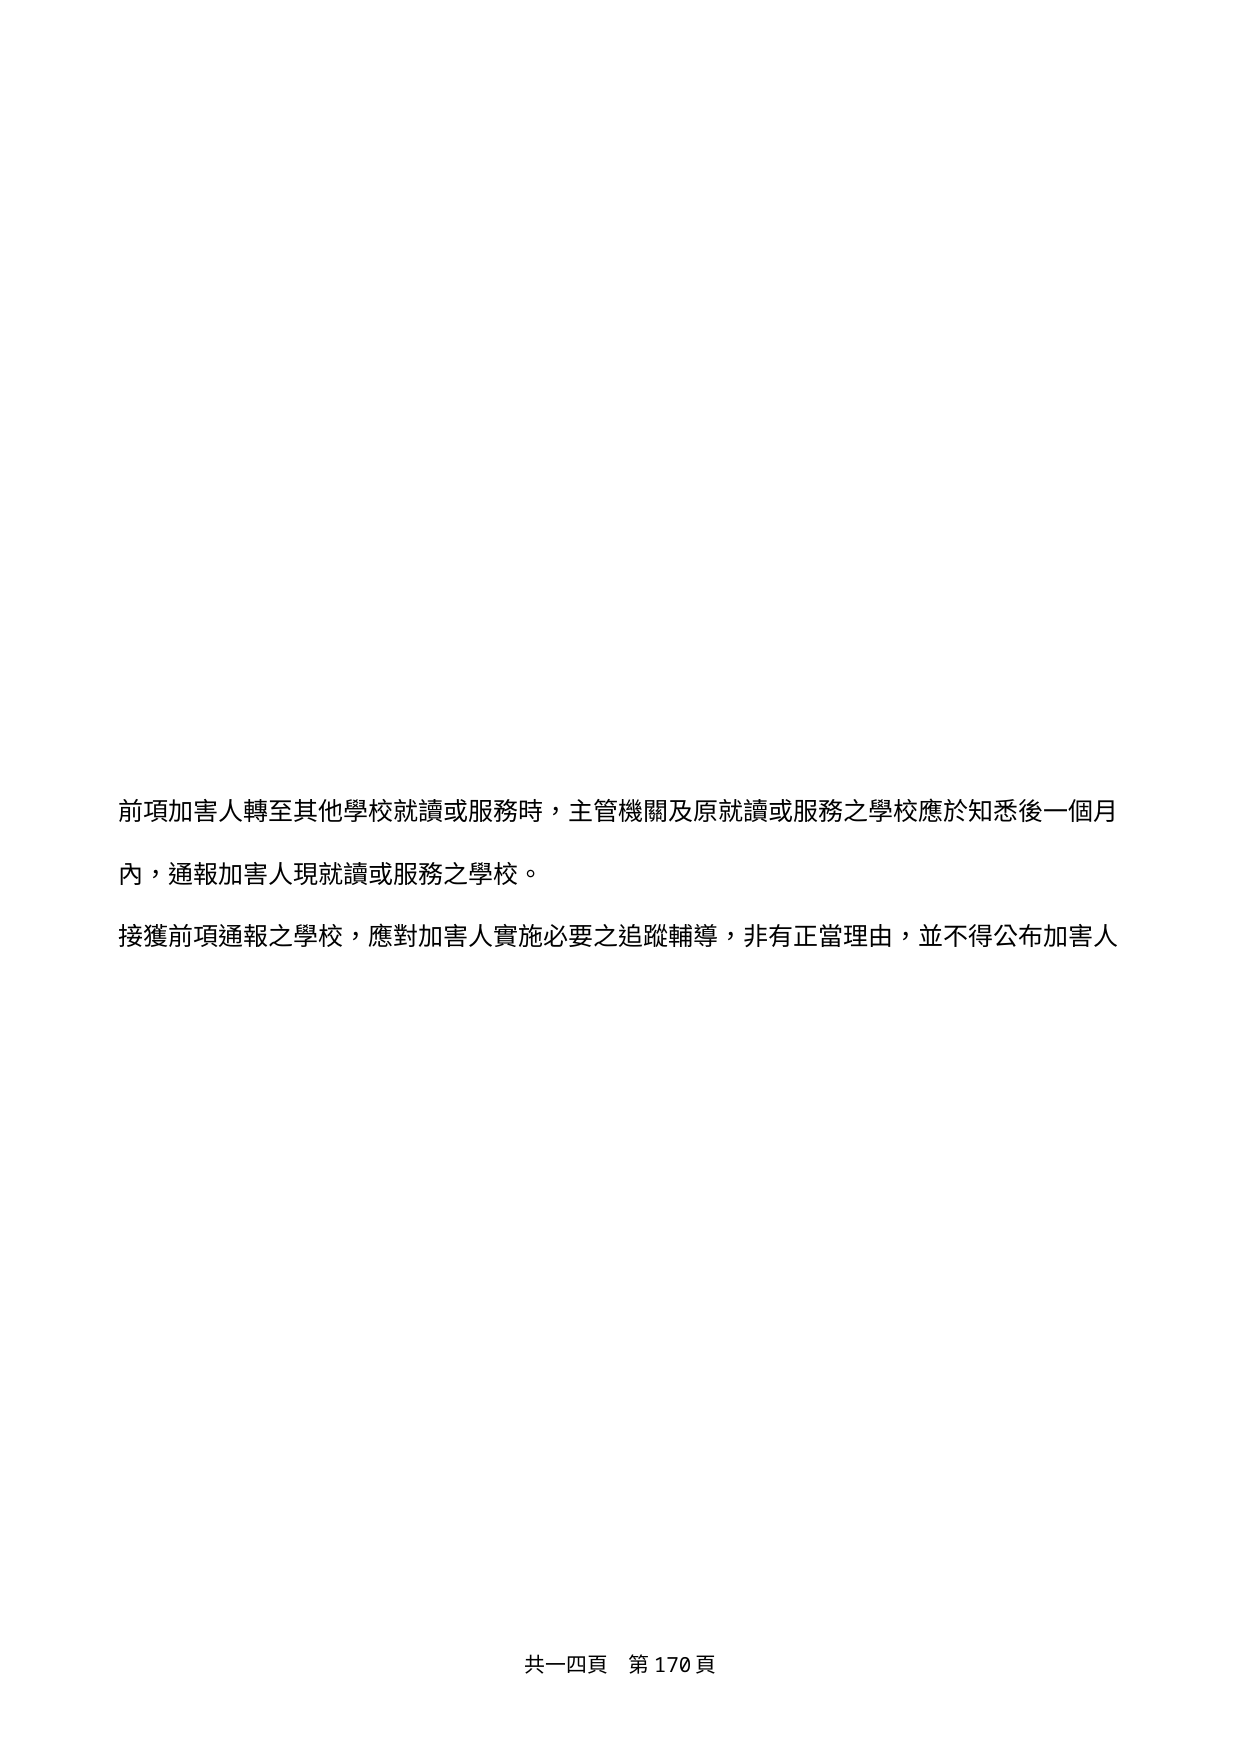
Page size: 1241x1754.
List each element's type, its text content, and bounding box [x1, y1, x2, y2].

text 接獲前項通報之學校，應對加害人實施必要之追蹤輔導，非有正當理由，並不得公布加害人 [118, 893, 1122, 956]
text 前項加害人轉至其他學校就讀或服務時，主管機關及原就讀或服務之學校應於知悉後一個月內，通報加害人現就讀或服務之學校。 [118, 768, 1122, 893]
